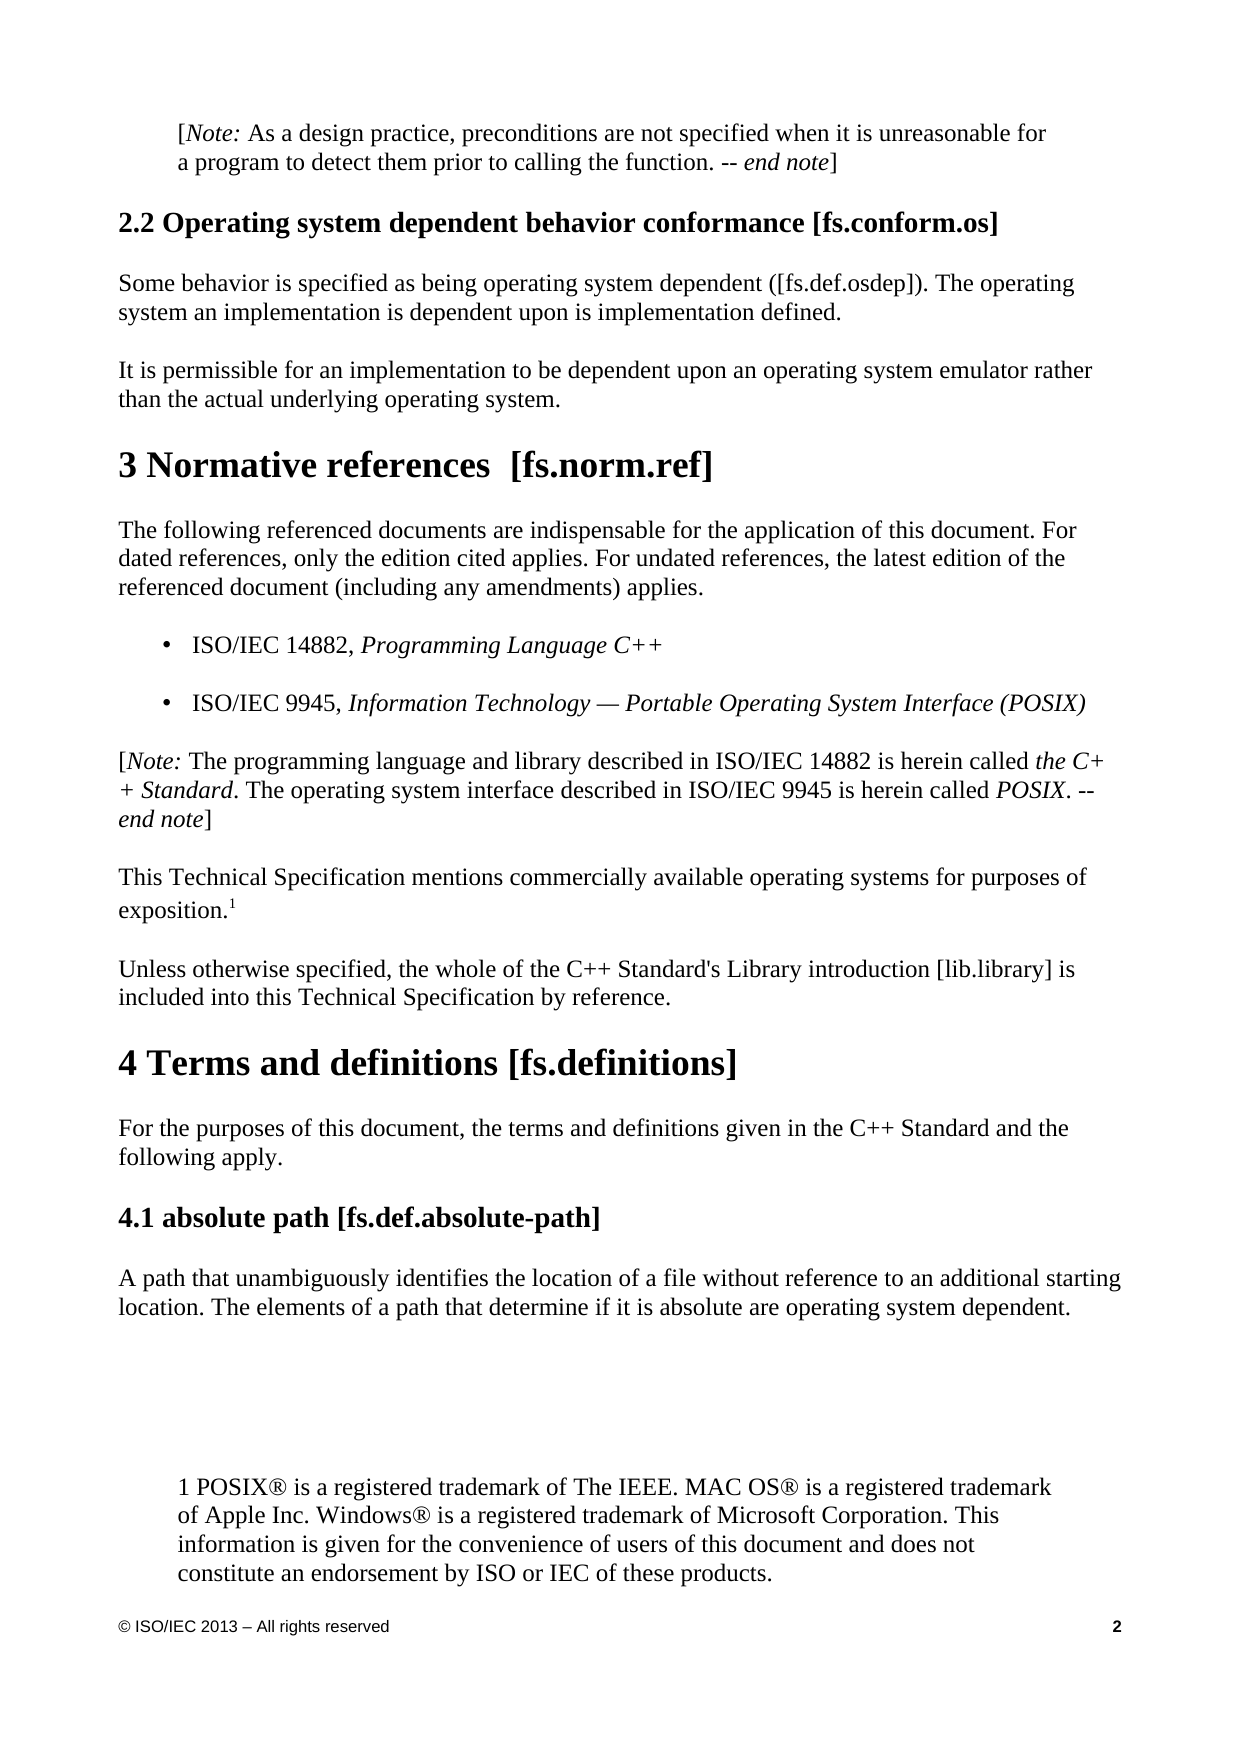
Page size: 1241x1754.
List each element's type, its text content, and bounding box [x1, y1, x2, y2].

text [Note: The programming language and library described in ISO/IEC 14882 is herein called the C++ Standard. The operating system interface described in ISO/IEC 9945 is herein called POSIX. -- end note] [118, 746, 1122, 832]
text Some behavior is specified as being operating system dependent ([fs.def.osdep]). The operating system an implementation is dependent upon is implementation defined. [118, 268, 1122, 326]
subtitle 3 Normative references [fs.norm.ref] [118, 442, 1122, 485]
subtitle 4.1 absolute path [fs.def.absolute-path] [118, 1200, 1122, 1234]
list ISO/IEC 14882, Programming Language C++ [162, 630, 1122, 688]
subtitle 2.2 Operating system dependent behavior conformance [fs.conform.os] [118, 205, 1122, 239]
text This Technical Specification mentions commercially available operating systems for purposes of exposition. [118, 862, 1122, 924]
text The following referenced documents are indispensable for the application of this document. For dated references, only the edition cited applies. For undated references, the latest edition of the referenced document (including any amendments) applies. [118, 515, 1122, 601]
text For the purposes of this document, the terms and definitions given in the C++ Standard and the following apply. [118, 1113, 1122, 1171]
text POSIX® is a registered trademark of The IEEE. MAC OS® is a registered trademark of Apple Inc. Windows® is a registered trademark of Microsoft Corporation. This information is given for the convenience of users of this document and does not constitute an endorsement by ISO or IEC of these products. [177, 1472, 1063, 1587]
list ISO/IEC 9945, Information Technology — Portable Operating System Interface (POSIX) [162, 688, 1122, 717]
text Unless otherwise specified, the whole of the C++ Standard's Library introduction [lib.library] is included into this Technical Specification by reference. [118, 954, 1122, 1011]
text A path that unambiguously identifies the location of a file without reference to an additional starting location. The elements of a path that determine if it is absolute are operating system dependent. [118, 1263, 1122, 1321]
subtitle 4 Terms and definitions [fs.definitions] [118, 1041, 1122, 1084]
text It is permissible for an implementation to be dependent upon an operating system emulator rather than the actual underlying operating system. [118, 355, 1122, 413]
text [Note: As a design practice, preconditions are not specified when it is unreasonable for a program to detect them prior to calling the function. -- end note] [177, 118, 1063, 176]
